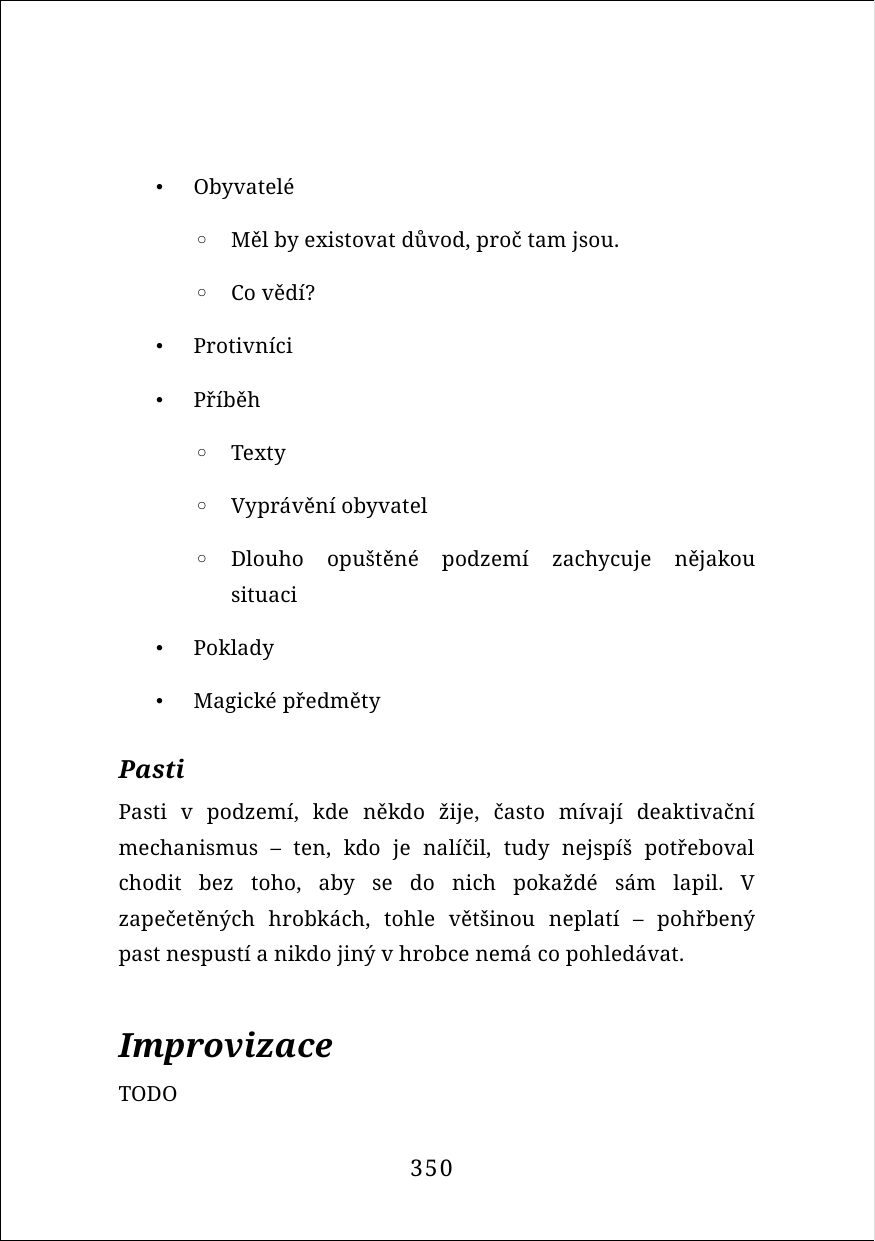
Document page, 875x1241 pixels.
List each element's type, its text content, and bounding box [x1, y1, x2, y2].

subtitle Pasti [118, 751, 756, 785]
list Měl by existovat důvod, proč tam jsou. [193, 225, 756, 253]
list Dlouho opuštěné podzemí zachycuje nějakou situaci [193, 544, 756, 608]
text TODO [118, 1079, 756, 1108]
list Co vědí? [193, 278, 756, 307]
list Magické předměty [156, 686, 756, 715]
text Pasti v podzemí, kde někdo žije, často mívají deaktivační mechanismus – ten, kdo je nalíčil, tudy nejspíš potřeboval chodit bez toho, aby se do nich pokaždé sám lapil. V zapečetěných hrobkách, tohle většinou neplatí – pohřbený past nespustí a nikdo jiný v hrobce nemá co pohledávat. [118, 797, 756, 968]
list Obyvatelé [156, 172, 756, 200]
list Vyprávění obyvatel [193, 491, 756, 519]
list Poklady [156, 633, 756, 662]
list Příběh [156, 385, 756, 413]
list Texty [193, 438, 756, 466]
subtitle Improvizace [118, 1022, 756, 1067]
list Protivníci [156, 331, 756, 360]
